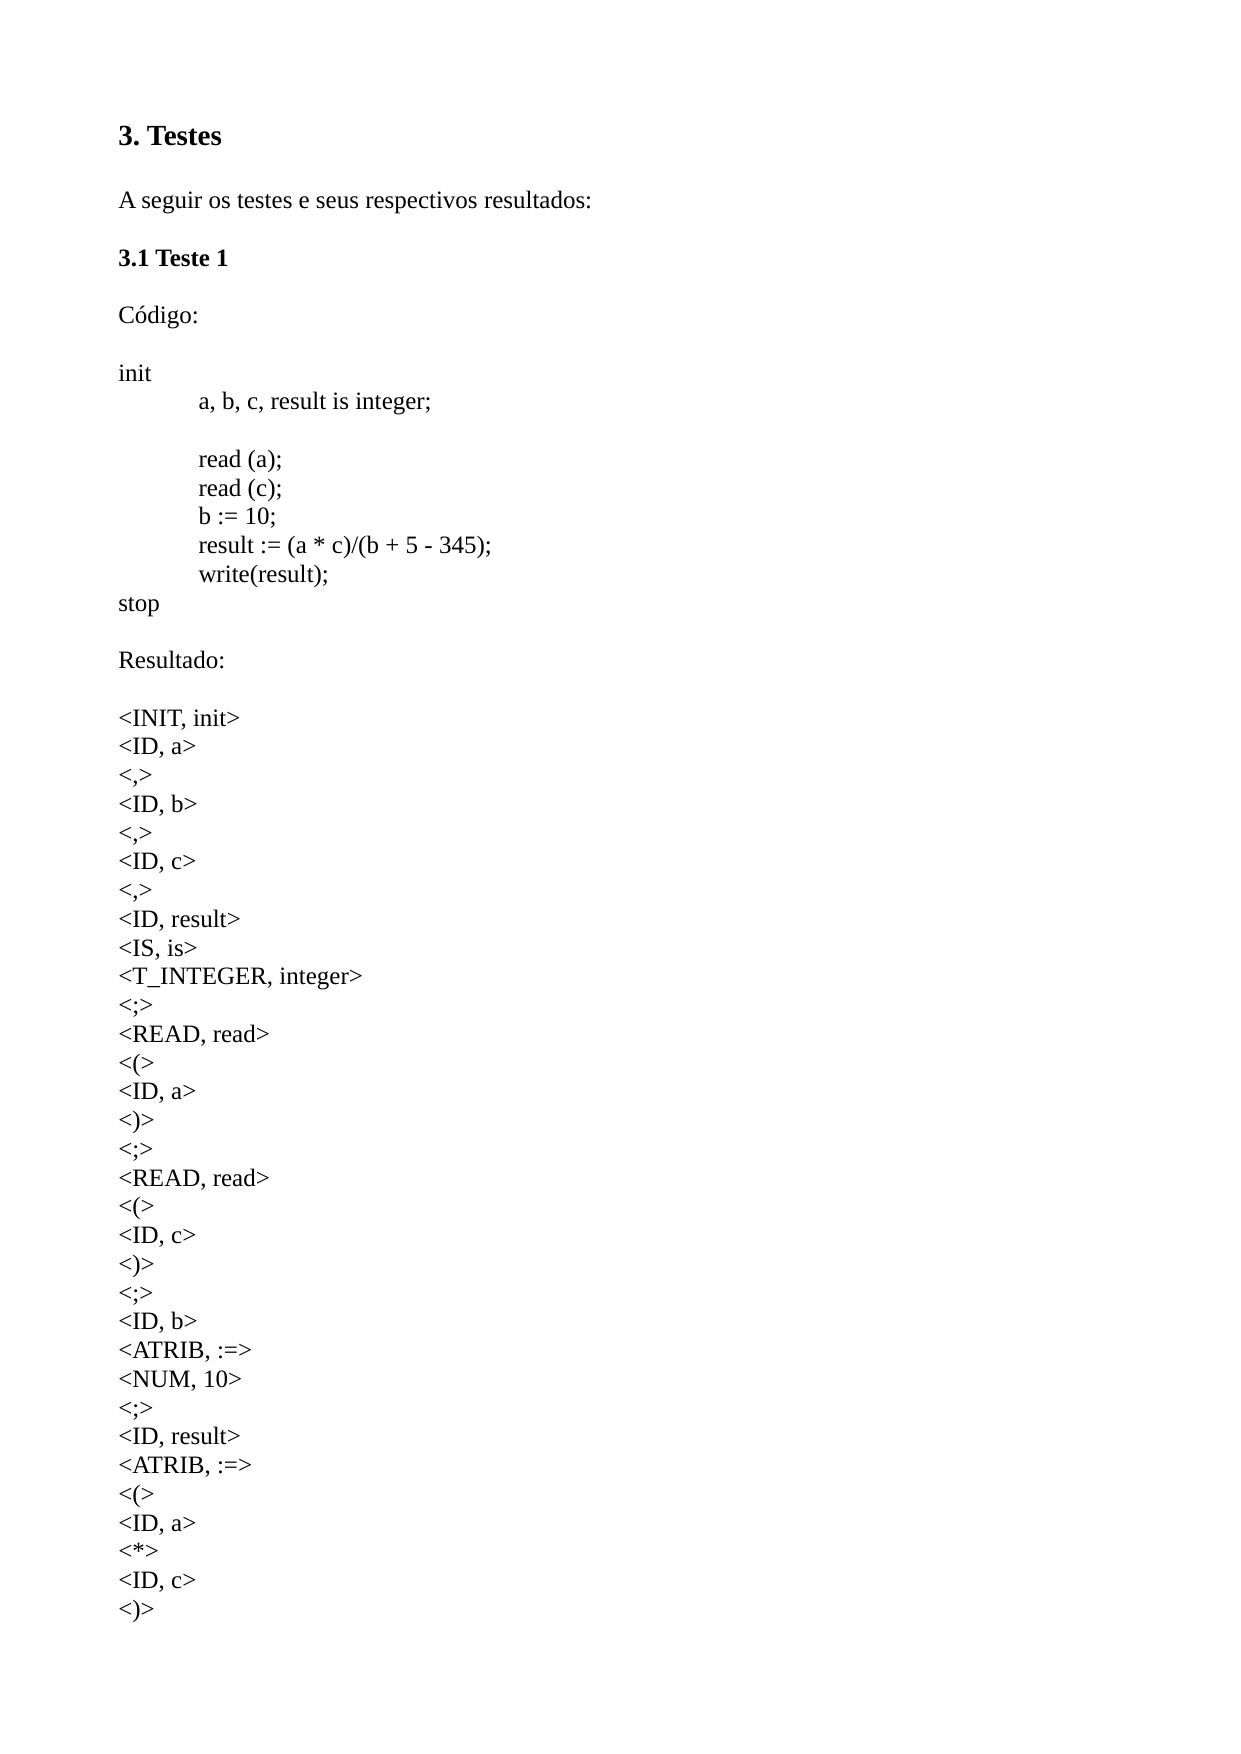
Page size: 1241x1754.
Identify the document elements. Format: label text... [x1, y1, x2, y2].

text <IS, is> [118, 933, 1122, 961]
text <,> [118, 760, 1122, 789]
text <NUM, 10> [118, 1364, 1122, 1393]
text <(> [118, 1048, 1122, 1076]
text <ID, b> [118, 1306, 1122, 1335]
text <)> [118, 1249, 1122, 1278]
text b := 10; [118, 501, 1122, 530]
text <READ, read> [118, 1163, 1122, 1191]
text <ID, c> [118, 846, 1122, 875]
text <ATRIB, :=> [118, 1335, 1122, 1364]
text <ID, result> [118, 1421, 1122, 1450]
text <;> [118, 1134, 1122, 1163]
text read (c); [118, 473, 1122, 501]
text 3.1 Teste 1 [118, 243, 1122, 271]
text <ID, a> [118, 731, 1122, 760]
text <)> [118, 1105, 1122, 1134]
text <ID, b> [118, 789, 1122, 818]
text <)> [118, 1594, 1122, 1623]
text <INIT, init> [118, 703, 1122, 731]
text <T_INTEGER, integer> [118, 961, 1122, 990]
text <*> [118, 1536, 1122, 1565]
text <ID, result> [118, 904, 1122, 933]
text a, b, c, result is integer; [118, 386, 1122, 415]
text <(> [118, 1479, 1122, 1508]
text A seguir os testes e seus respectivos resultados: [118, 185, 1122, 214]
text Resultado: [118, 645, 1122, 674]
text <,> [118, 818, 1122, 846]
text <ID, c> [118, 1565, 1122, 1594]
text write(result); [118, 559, 1122, 588]
text <ATRIB, :=> [118, 1450, 1122, 1479]
text result := (a * c)/(b + 5 - 345); [118, 530, 1122, 559]
text <(> [118, 1191, 1122, 1220]
text <ID, c> [118, 1220, 1122, 1249]
text <,> [118, 875, 1122, 904]
text <;> [118, 1393, 1122, 1421]
text 3. Testes [118, 118, 1122, 152]
text Código: [118, 300, 1122, 329]
text stop [118, 588, 1122, 616]
text read (a); [118, 444, 1122, 473]
text <;> [118, 990, 1122, 1019]
text <READ, read> [118, 1019, 1122, 1048]
text init [118, 358, 1122, 386]
text <ID, a> [118, 1508, 1122, 1536]
text <ID, a> [118, 1076, 1122, 1105]
text <;> [118, 1278, 1122, 1306]
